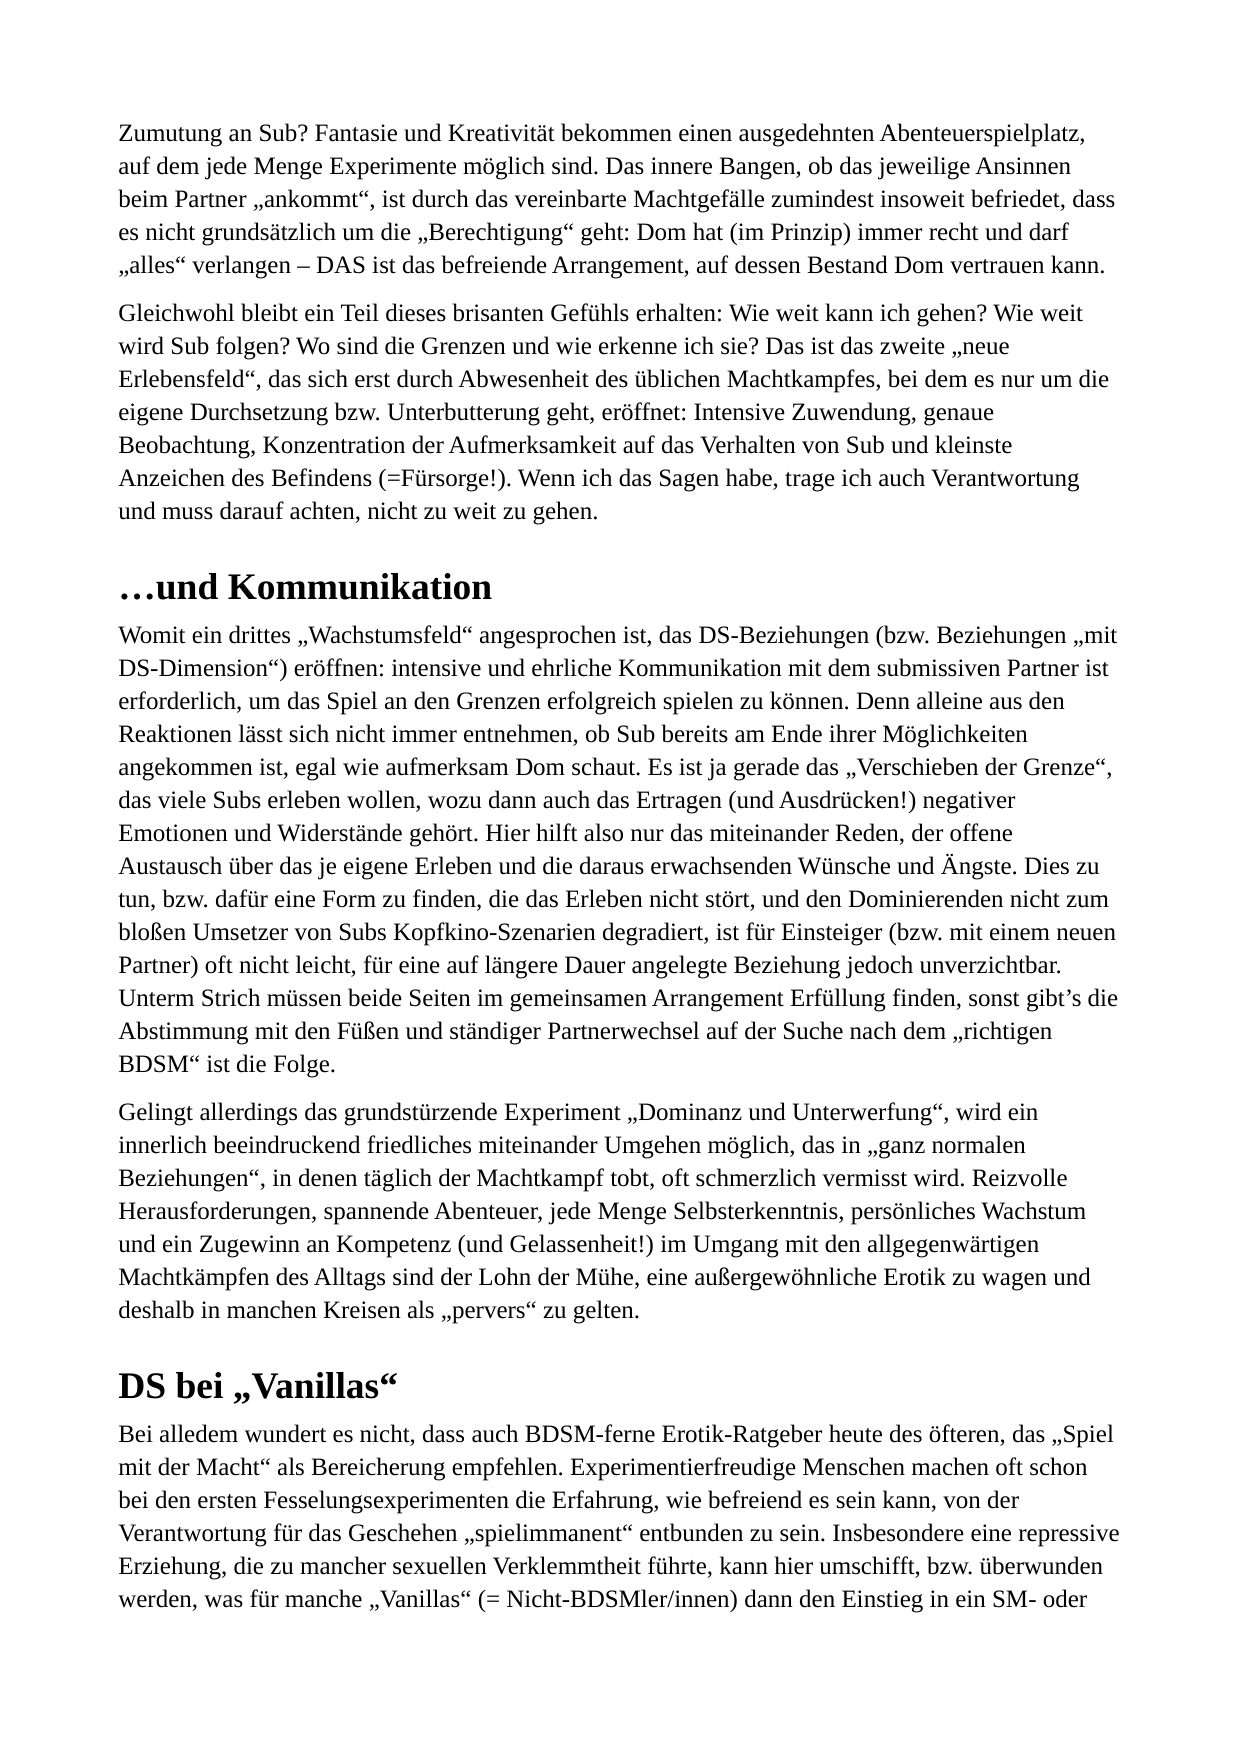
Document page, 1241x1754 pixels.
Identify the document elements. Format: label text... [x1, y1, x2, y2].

text Gleichwohl bleibt ein Teil dieses brisanten Gefühls erhalten: Wie weit kann ich gehen? Wie weit wird Sub folgen? Wo sind die Grenzen und wie erkenne ich sie? Das ist das zweite „neue Erlebensfeld“, das sich erst durch Abwesenheit des üblichen Machtkampfes, bei dem es nur um die eigene Durchsetzung bzw. Unterbutterung geht, eröffnet: Intensive Zuwendung, genaue Beobachtung, Konzentration der Aufmerksamkeit auf das Verhalten von Sub und kleinste Anzeichen des Befindens (=Fürsorge!). Wenn ich das Sagen habe, trage ich auch Verantwortung und muss darauf achten, nicht zu weit zu gehen. [118, 298, 1122, 525]
subtitle …und Kommunikation [118, 564, 1122, 607]
text Womit ein drittes „Wachstumsfeld“ angesprochen ist, das DS-Beziehungen (bzw. Beziehungen „mit DS-Dimension“) eröffnen: intensive und ehrliche Kommunikation mit dem submissiven Partner ist erforderlich, um das Spiel an den Grenzen erfolgreich spielen zu können. Denn alleine aus den Reaktionen lässt sich nicht immer entnehmen, ob Sub bereits am Ende ihrer Möglichkeiten angekommen ist, egal wie aufmerksam Dom schaut. Es ist ja gerade das „Verschieben der Grenze“, das viele Subs erleben wollen, wozu dann auch das Ertragen (und Ausdrücken!) negativer Emotionen und Widerstände gehört. Hier hilft also nur das miteinander Reden, der offene Austausch über das je eigene Erleben und die daraus erwachsenden Wünsche und Ängste. Dies zu tun, bzw. dafür eine Form zu finden, die das Erleben nicht stört, und den Dominierenden nicht zum bloßen Umsetzer von Subs Kopfkino-Szenarien degradiert, ist für Einsteiger (bzw. mit einem neuen Partner) oft nicht leicht, für eine auf längere Dauer angelegte Beziehung jedoch unverzichtbar. Unterm Strich müssen beide Seiten im gemeinsamen Arrangement Erfüllung finden, sonst gibt’s die Abstimmung mit den Füßen und ständiger Partnerwechsel auf der Suche nach dem „richtigen BDSM“ ist die Folge. [118, 620, 1122, 1078]
text Gelingt allerdings das grundstürzende Experiment „Dominanz und Unterwerfung“, wird ein innerlich beeindruckend friedliches miteinander Umgehen möglich, das in „ganz normalen Beziehungen“, in denen täglich der Machtkampf tobt, oft schmerzlich vermisst wird. Reizvolle Herausforderungen, spannende Abenteuer, jede Menge Selbsterkenntnis, persönliches Wachstum und ein Zugewinn an Kompetenz (und Gelassenheit!) im Umgang mit den allgegenwärtigen Machtkämpfen des Alltags sind der Lohn der Mühe, eine außergewöhnliche Erotik zu wagen und deshalb in manchen Kreisen als „pervers“ zu gelten. [118, 1097, 1122, 1324]
subtitle DS bei „Vanillas“ [118, 1363, 1122, 1407]
text Zumutung an Sub? Fantasie und Kreativität bekommen einen ausgedehnten Abenteuerspielplatz, auf dem jede Menge Experimente möglich sind. Das innere Bangen, ob das jeweilige Ansinnen beim Partner „ankommt“, ist durch das vereinbarte Machtgefälle zumindest insoweit befriedet, dass es nicht grundsätzlich um die „Berechtigung“ geht: Dom hat (im Prinzip) immer recht und darf „alles“ verlangen – DAS ist das befreiende Arrangement, auf dessen Bestand Dom vertrauen kann. [118, 118, 1122, 279]
text Bei alledem wundert es nicht, dass auch BDSM-ferne Erotik-Ratgeber heute des öfteren, das „Spiel mit der Macht“ als Bereicherung empfehlen. Experimentierfreudige Menschen machen oft schon bei den ersten Fesselungsexperimenten die Erfahrung, wie befreiend es sein kann, von der Verantwortung für das Geschehen „spielimmanent“ entbunden zu sein. Insbesondere eine repressive Erziehung, die zu mancher sexuellen Verklemmtheit führte, kann hier umschifft, bzw. überwunden werden, was für manche „Vanillas“ (= Nicht-BDSMler/innen) dann den Einstieg in ein SM- oder [118, 1419, 1122, 1613]
